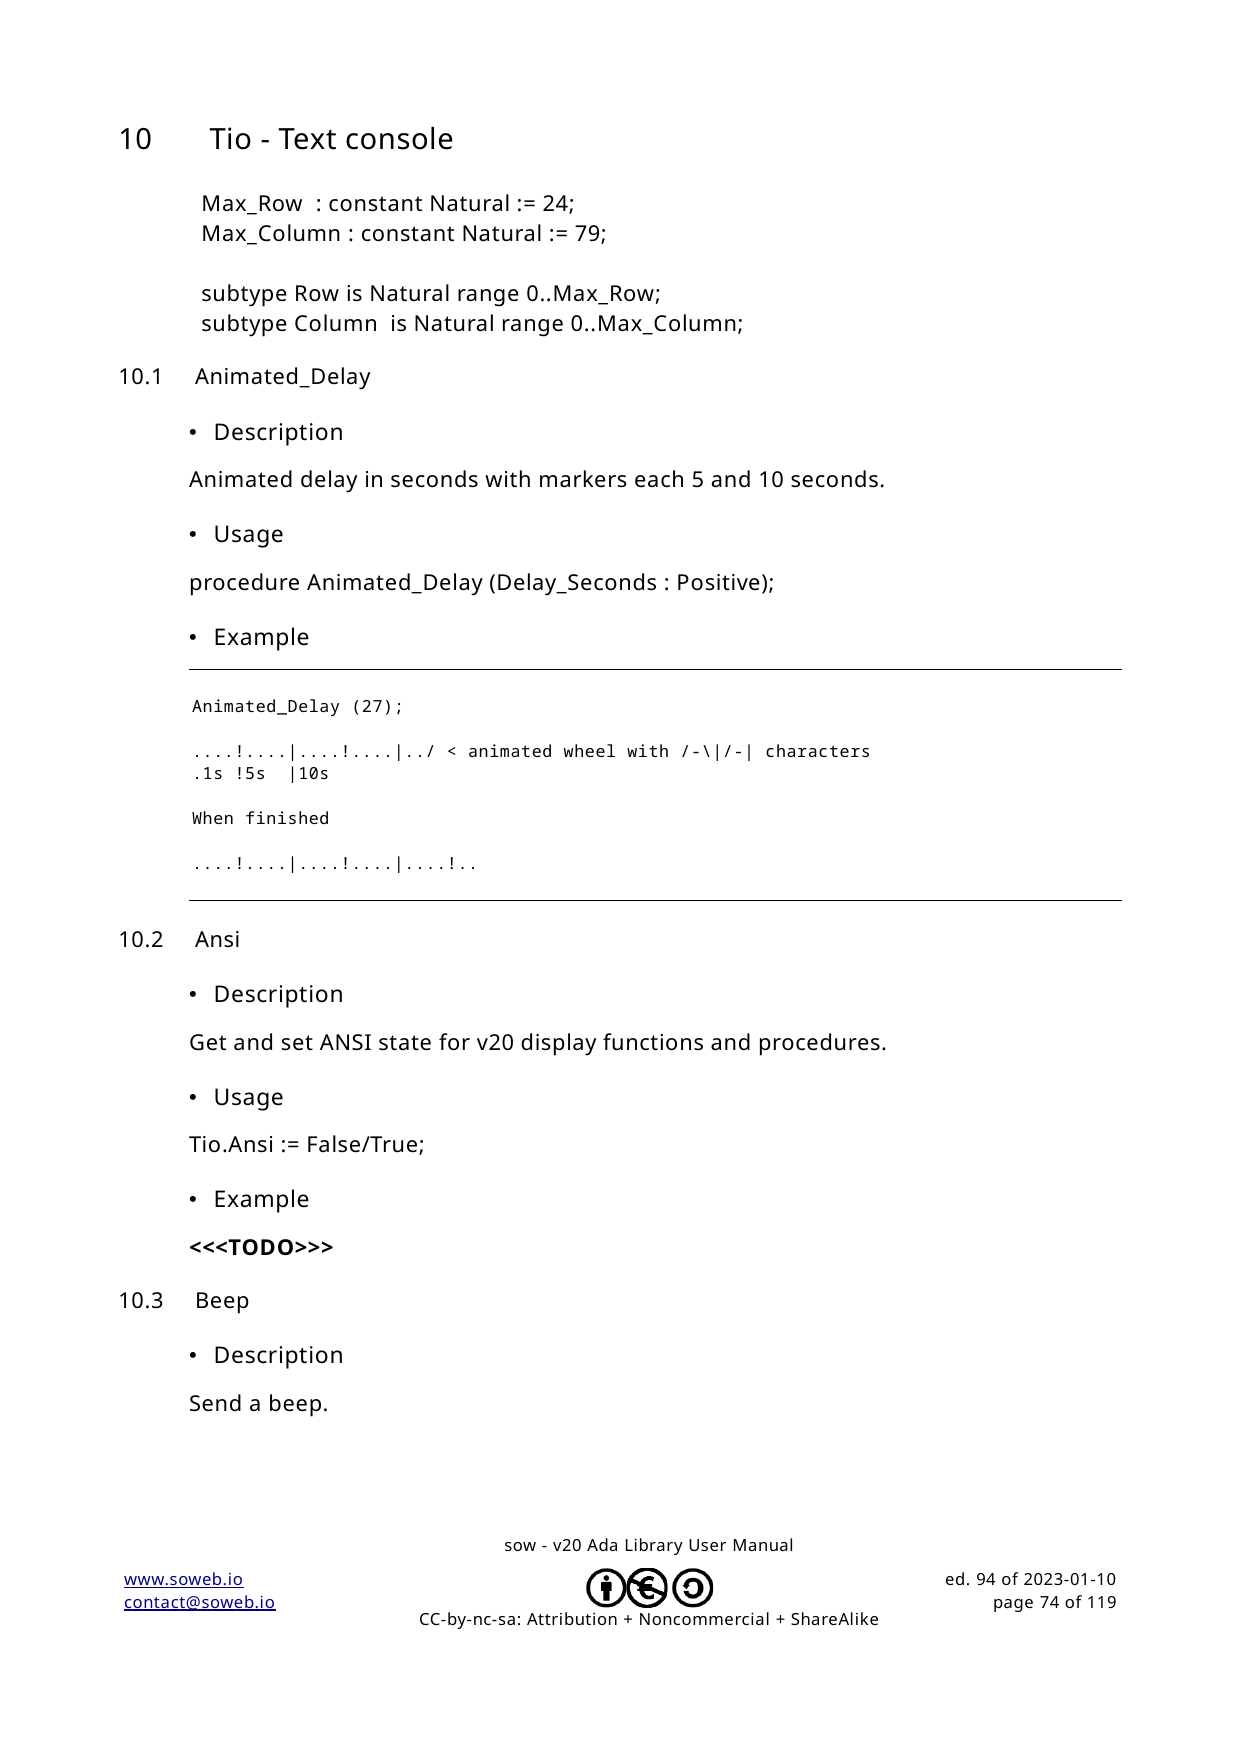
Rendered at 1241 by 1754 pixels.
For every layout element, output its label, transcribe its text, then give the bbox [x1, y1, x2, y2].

subtitle Description [189, 415, 1122, 446]
text <<<TODO>>> [189, 1232, 1122, 1262]
subtitle Example [189, 1183, 1122, 1214]
subtitle Example [189, 620, 1122, 651]
subtitle Ansi [118, 924, 1122, 954]
list Animated_Delay (27); [189, 670, 1122, 737]
text Send a beep. [189, 1388, 1122, 1418]
subtitle Description [189, 977, 1122, 1009]
text Animated delay in seconds with markers each 5 and 10 seconds. [189, 464, 1122, 494]
text Tio.Ansi := False/True; [189, 1129, 1122, 1159]
list ....!....|....!....|../ < animated wheel with /-\|/-| characters [189, 737, 1122, 759]
subtitle Animated_Delay [118, 361, 1122, 391]
picture [672, 1568, 714, 1608]
text procedure Animated_Delay (Delay_Seconds : Positive); [189, 566, 1122, 596]
text subtype Column is Natural range 0..Max_Column; [189, 308, 1122, 338]
text Max_Row : constant Natural := 24; [189, 188, 1122, 218]
text subtype Row is Natural range 0..Max_Row; [189, 278, 1122, 308]
text Max_Column : constant Natural := 79; [189, 218, 1122, 248]
text Get and set ANSI state for v20 display functions and procedures. [189, 1026, 1122, 1056]
subtitle Description [189, 1339, 1122, 1370]
picture [585, 1568, 668, 1608]
subtitle Beep [118, 1285, 1122, 1315]
subtitle Usage [189, 1080, 1122, 1111]
subtitle Tio - Text console [118, 118, 1122, 158]
subtitle Usage [189, 517, 1122, 549]
list .1s !5s |10s When finished ....!....|....!....|....!.. [189, 759, 1122, 900]
